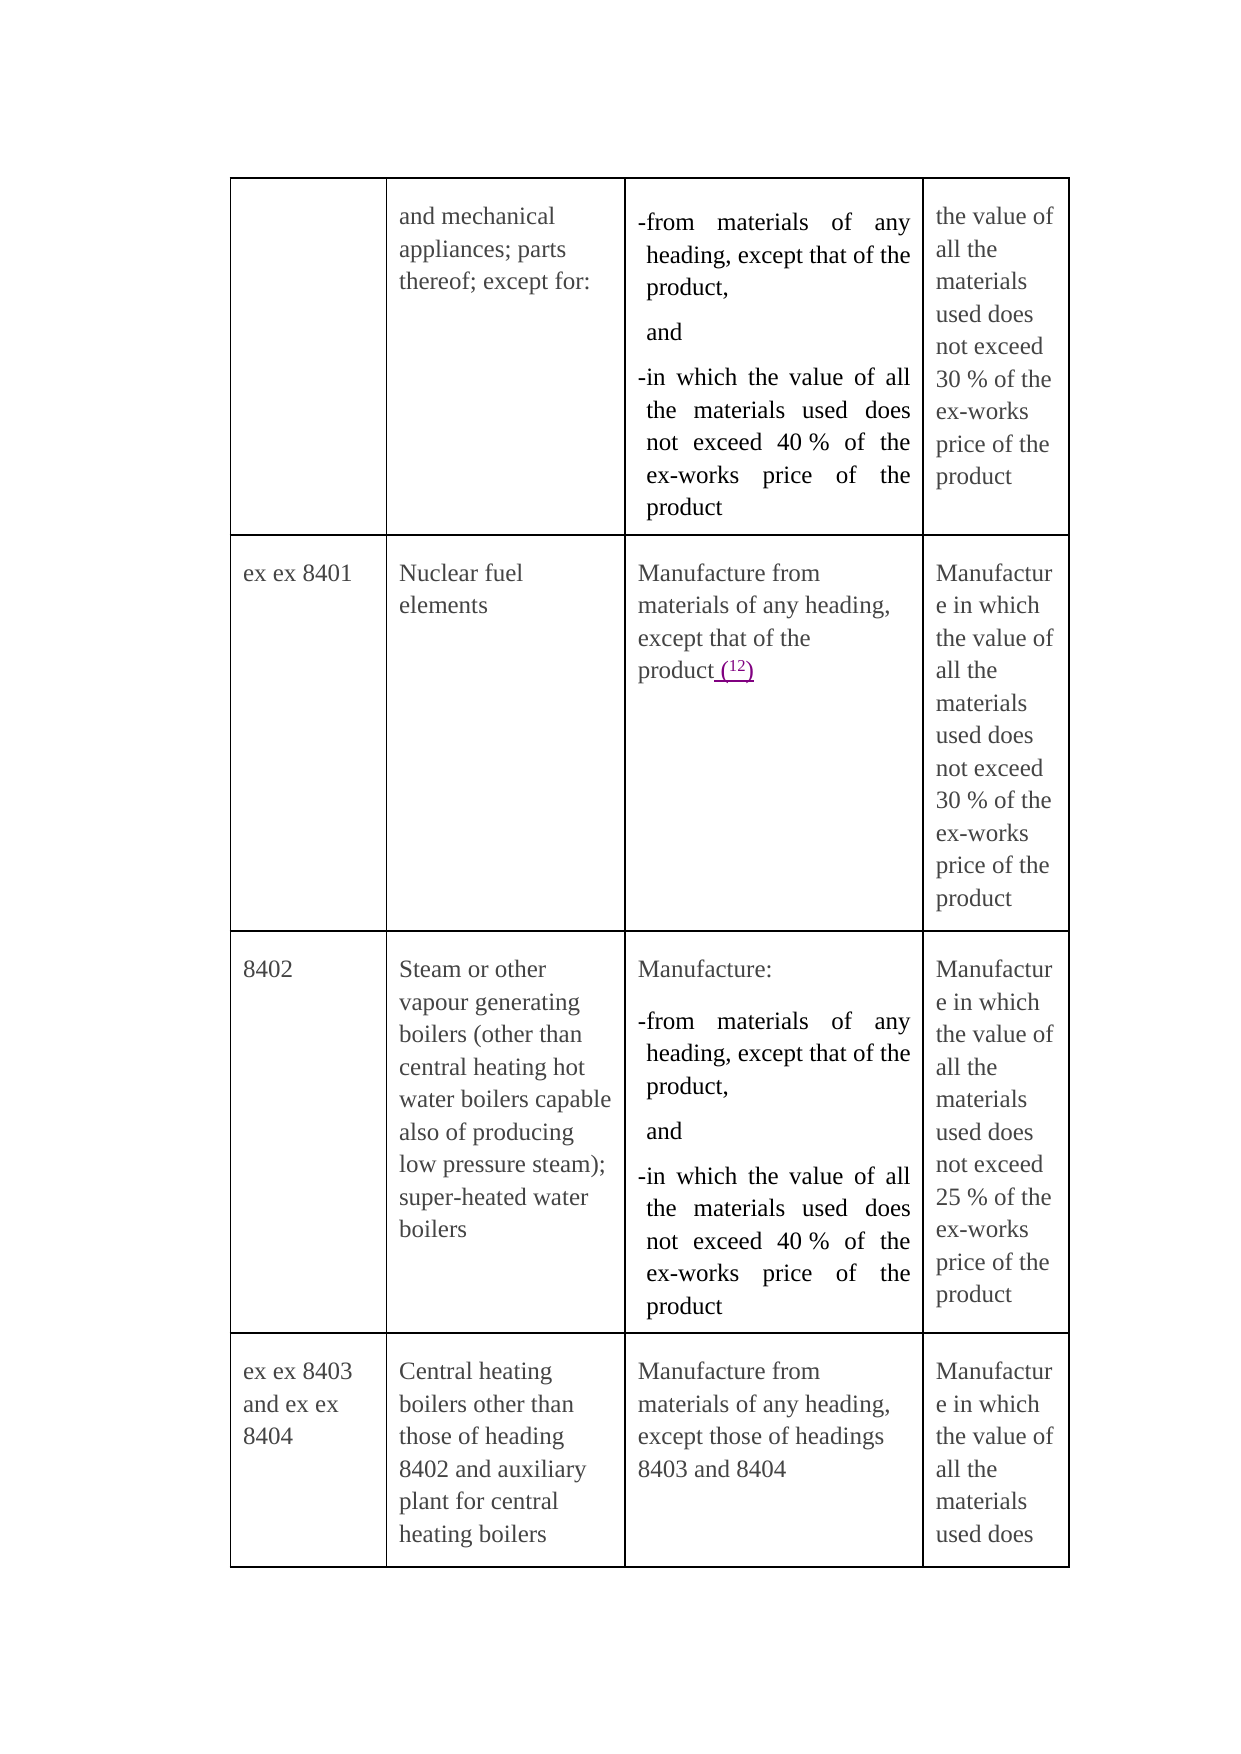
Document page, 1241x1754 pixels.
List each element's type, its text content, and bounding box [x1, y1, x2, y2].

table_header from materials of any heading, except that of the product, and [646, 191, 911, 346]
table_header - [638, 990, 646, 1144]
table_cell Central heating boilers other than those of heading 8402 and auxiliary plant for central heating boilers [387, 1334, 624, 1566]
table_cell Manufacture from materials of any heading, except those of headings 8403 and 8404 [626, 1334, 922, 1566]
table_cell Nuclear fuel elements [387, 536, 624, 930]
table_cell 8402 [231, 932, 386, 1332]
table_cell [231, 179, 386, 534]
table_cell Manufacture in which the value of all the materials used does [924, 1334, 1068, 1566]
table_header from materials of any heading, except that of the product, and [646, 990, 911, 1144]
table_header - [638, 346, 646, 521]
table_cell ex ex 8401 [231, 536, 386, 930]
table_header - [638, 191, 646, 346]
table_cell Manufacture from materials of any heading, except that of the product (12) [626, 536, 922, 930]
table_header in which the value of all the materials used does not exceed 40 % of the ex-works price of the product [646, 346, 911, 521]
table_cell Manufacture: [626, 932, 922, 1332]
table_cell Manufacture in which the value of all the materials used does not exceed 30 % of the ex-works price of the product [924, 536, 1068, 930]
table_cell Manufacture in which the value of all the materials used does not exceed 25 % of the ex-works price of the product [924, 932, 1068, 1332]
table_cell Steam or other vapour generating boilers (other than central heating hot water boilers capable also of producing low pressure steam); super-heated water boilers [387, 932, 624, 1332]
table_cell [626, 179, 922, 534]
table_header - [638, 1145, 646, 1319]
table_cell ex ex 8403 and ex ex 8404 [231, 1334, 386, 1566]
table_cell and mechanical appliances; parts thereof; except for: [387, 179, 624, 534]
table_header in which the value of all the materials used does not exceed 40 % of the ex-works price of the product [646, 1145, 911, 1319]
table_cell the value of all the materials used does not exceed 30 % of the ex-works price of the product [924, 179, 1068, 534]
